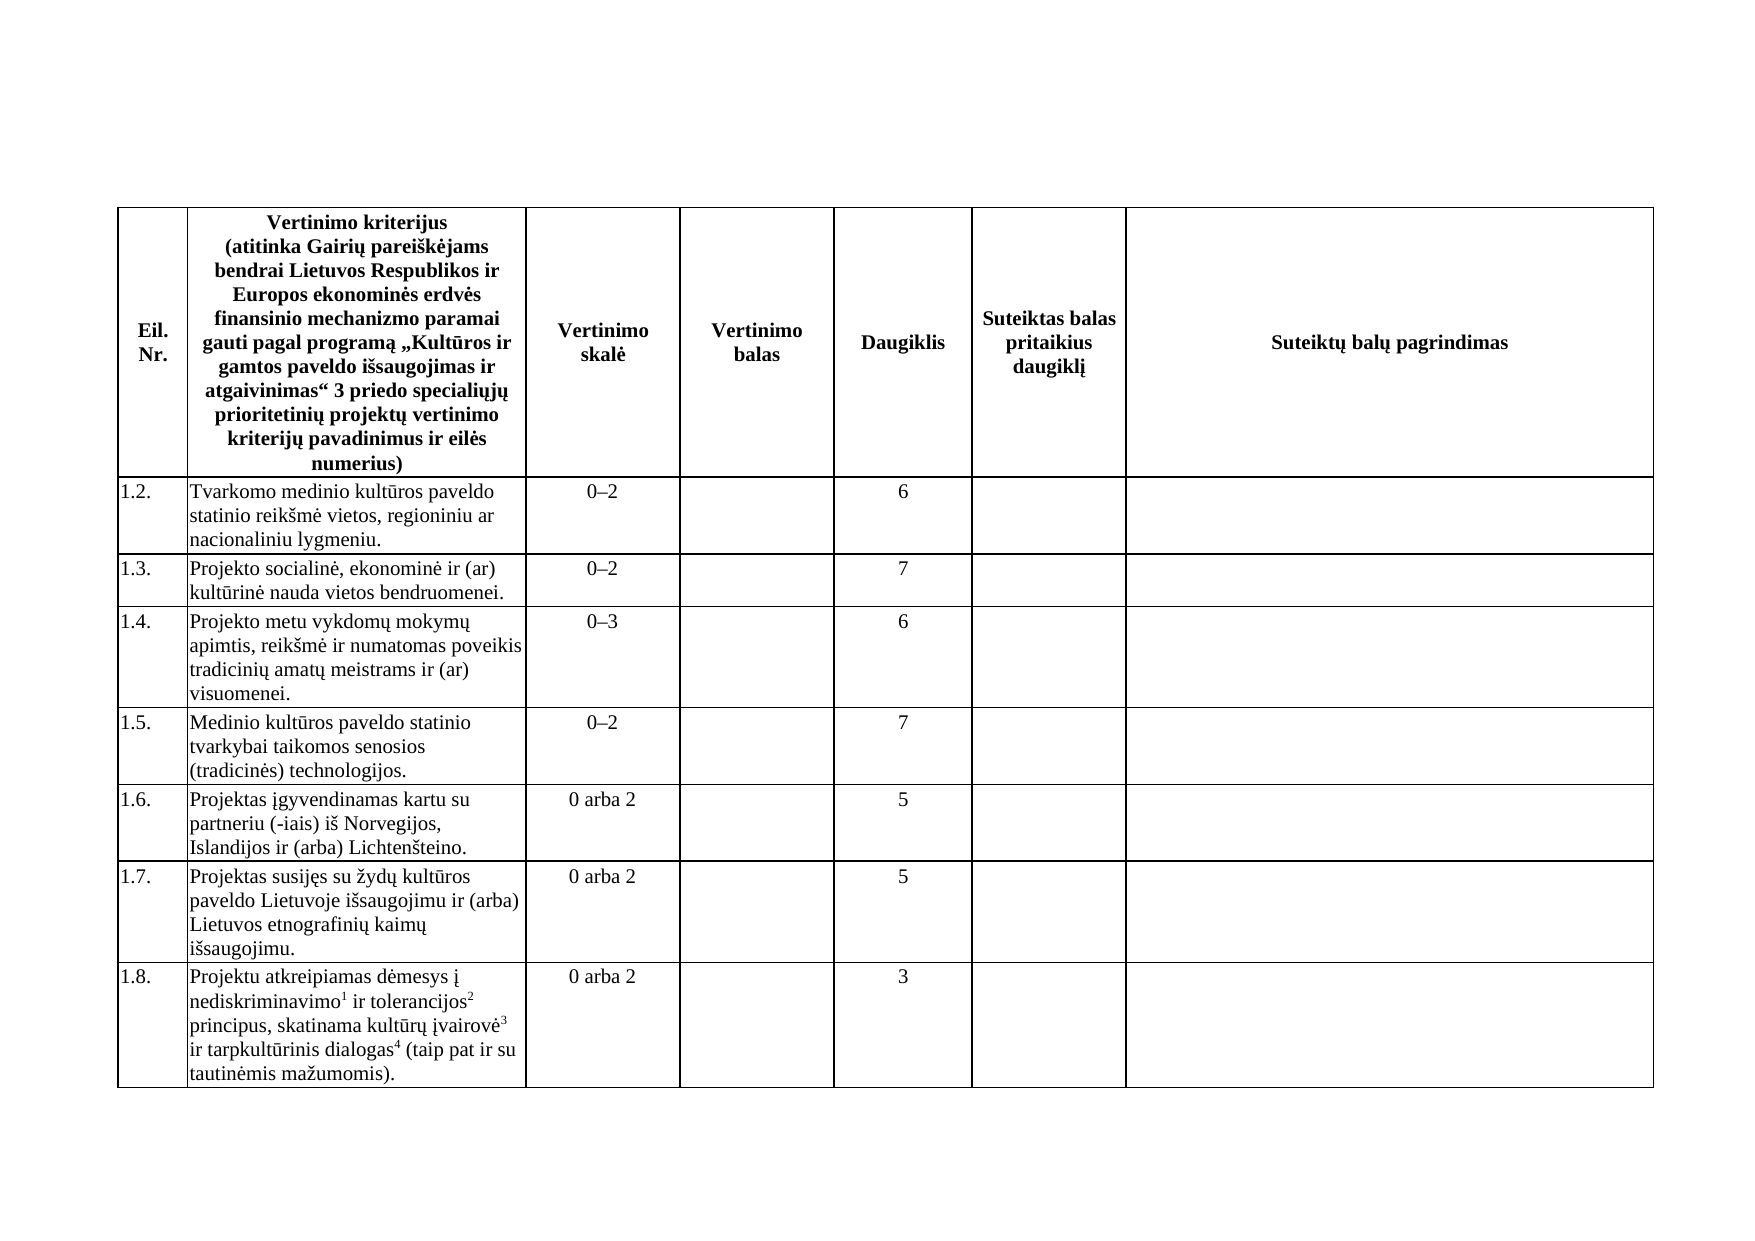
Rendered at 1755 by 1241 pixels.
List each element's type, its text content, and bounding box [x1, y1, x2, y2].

table_cell 1.5. [119, 708, 187, 783]
table_cell 0 arba 2 [527, 785, 679, 860]
table_cell [973, 607, 1125, 707]
table_cell 0–2 [527, 708, 679, 783]
table_cell 7 [835, 708, 971, 783]
table_cell 1.6. [119, 785, 187, 860]
table_cell [973, 785, 1125, 860]
table_cell 5 [835, 862, 971, 961]
table_cell [973, 708, 1125, 783]
table_cell Projekto socialinė, ekonominė ir (ar) kultūrinė nauda vietos bendruomenei. [188, 555, 525, 606]
table_cell 3 [835, 963, 971, 1086]
table_cell [681, 607, 833, 707]
table_cell 1.2. [119, 478, 187, 553]
table_cell 7 [835, 555, 971, 606]
table_cell Medinio kultūros paveldo statinio tvarkybai taikomos senosios (tradicinės) technologijos. [188, 708, 525, 783]
table_cell 1.7. [119, 862, 187, 961]
table_cell Projektas susijęs su žydų kultūros paveldo Lietuvoje išsaugojimu ir (arba) Lietuvos etnografinių kaimų išsaugojimu. [188, 862, 525, 961]
table_header Vertinimo balas [681, 208, 833, 476]
table_cell 5 [835, 785, 971, 860]
table_cell 6 [835, 478, 971, 553]
table_cell [681, 862, 833, 961]
table_cell Projektu atkreipiamas dėmesys į nediskriminavimo1 ir tolerancijos2 principus, skatinama kultūrų įvairovė3 ir tarpkultūrinis dialogas4 (taip pat ir su tautinėmis mažumomis). [188, 963, 525, 1086]
table_header Suteiktų balų pagrindimas [1127, 208, 1653, 476]
table_cell [681, 555, 833, 606]
table_cell Projektas įgyvendinamas kartu su partneriu (-iais) iš Norvegijos, Islandijos ir (arba) Lichtenšteino. [188, 785, 525, 860]
table_cell [973, 862, 1125, 961]
table_cell [681, 478, 833, 553]
table_cell 1.3. [119, 555, 187, 606]
table_cell [1127, 555, 1653, 606]
table_cell 1.8. [119, 963, 187, 1086]
table_cell 0–3 [527, 607, 679, 707]
table_cell [681, 708, 833, 783]
table_cell 0 arba 2 [527, 963, 679, 1086]
table_cell [681, 785, 833, 860]
table_header Vertinimo skalė [527, 208, 679, 476]
table_header Suteiktas balas pritaikius daugiklį [973, 208, 1125, 476]
table_cell [973, 478, 1125, 553]
table_cell 0 arba 2 [527, 862, 679, 961]
table_header Vertinimo kriterijus (atitinka Gairių pareiškėjams bendrai Lietuvos Respublikos ir Europos ekonominės erdvės finansinio mechanizmo paramai gauti pagal programą „Kultūros ir gamtos paveldo išsaugojimas ir atgaivinimas“ 3 priedo specialiųjų prioritetinių projektų vertinimo kriterijų pavadinimus ir eilės numerius) [188, 208, 525, 476]
table_cell 0–2 [527, 555, 679, 606]
table_cell Projekto metu vykdomų mokymų apimtis, reikšmė ir numatomas poveikis tradicinių amatų meistrams ir (ar) visuomenei. [188, 607, 525, 707]
table_cell 0–2 [527, 478, 679, 553]
table_header Daugiklis [835, 208, 971, 476]
table_cell [973, 963, 1125, 1086]
table_cell Tvarkomo medinio kultūros paveldo statinio reikšmė vietos, regioniniu ar nacionaliniu lygmeniu. [188, 478, 525, 553]
table_cell [1127, 862, 1653, 961]
table_cell [1127, 785, 1653, 860]
table_header Eil. Nr. [119, 208, 187, 476]
table_cell [1127, 708, 1653, 783]
table_cell [1127, 478, 1653, 553]
table_cell [1127, 607, 1653, 707]
table_cell 1.4. [119, 607, 187, 707]
table_cell [681, 963, 833, 1086]
table_cell [973, 555, 1125, 606]
table_cell 6 [835, 607, 971, 707]
table_cell [1127, 963, 1653, 1086]
